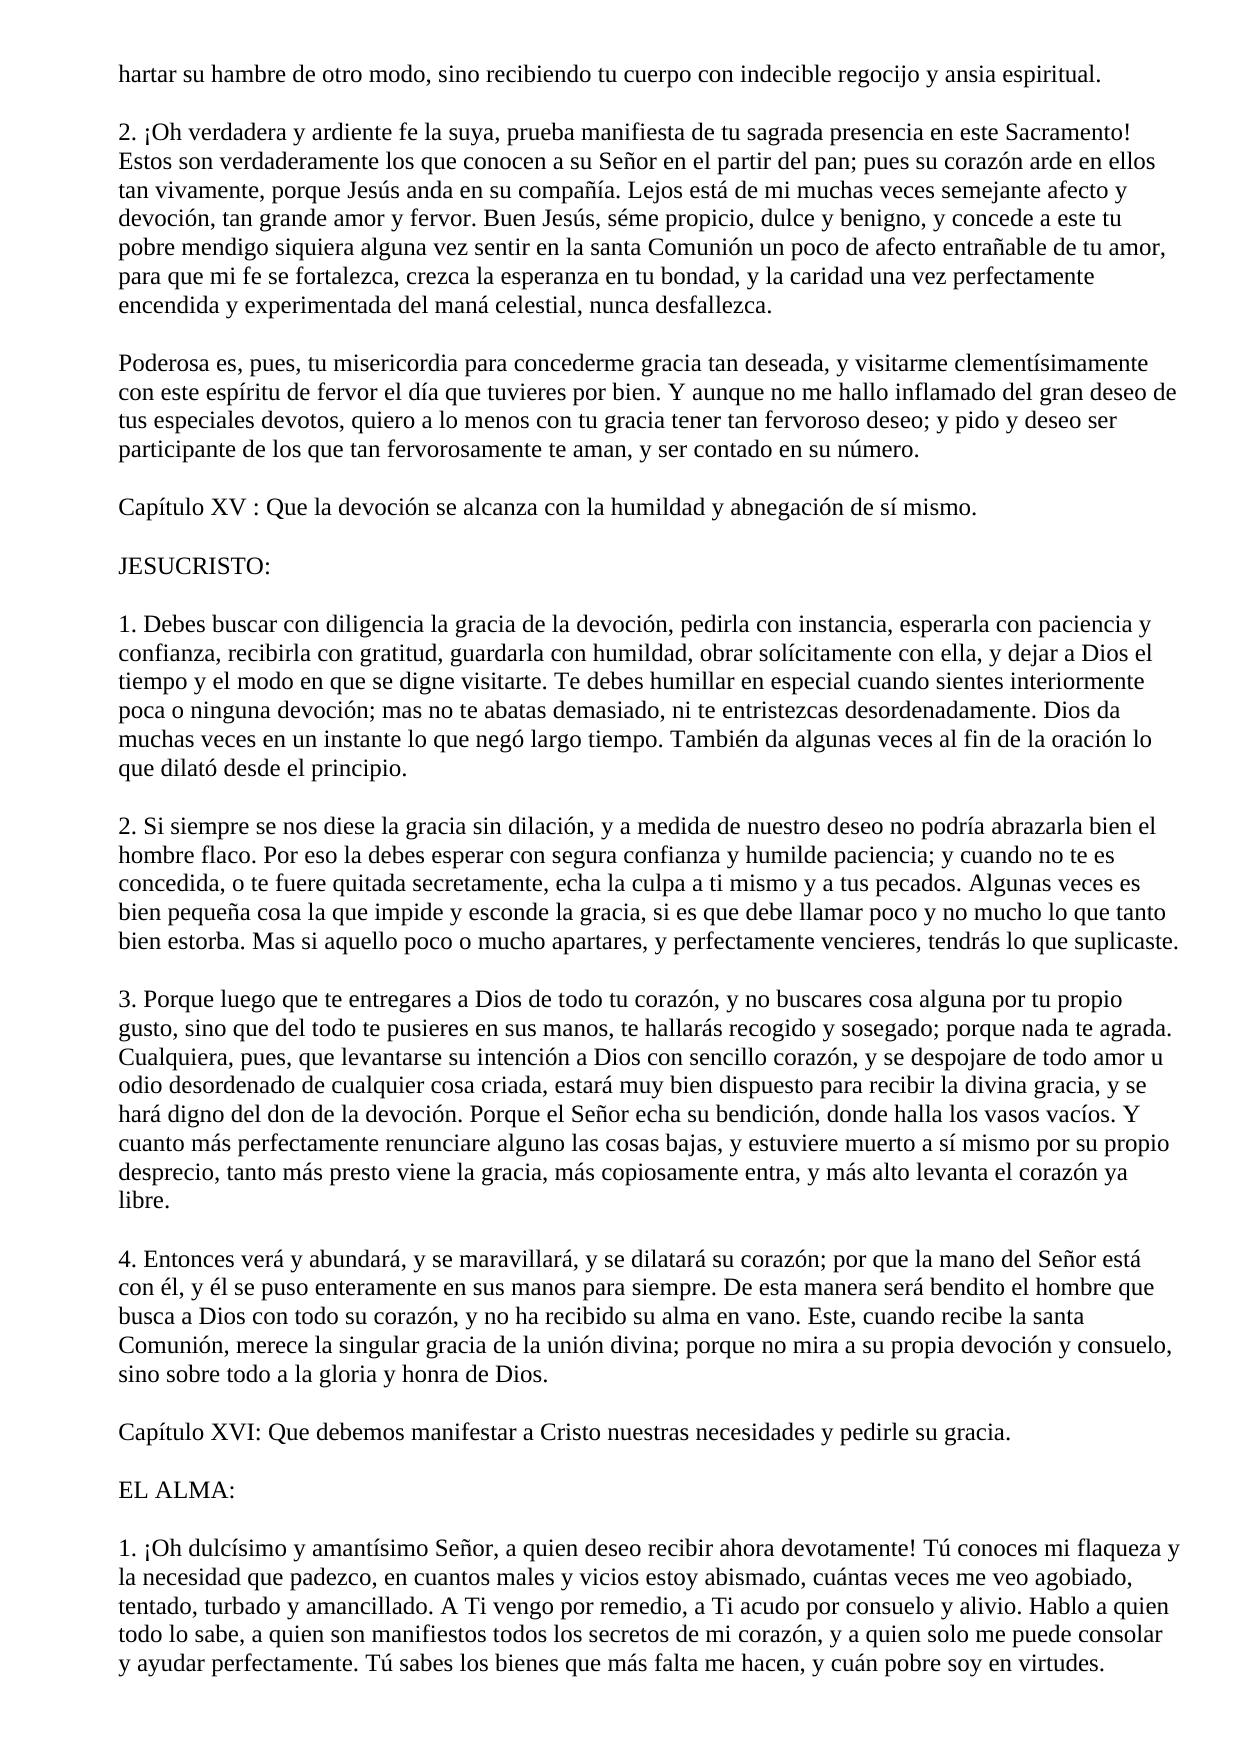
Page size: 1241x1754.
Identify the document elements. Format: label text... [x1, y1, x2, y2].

text 2. ¡Oh verdadera y ardiente fe la suya, prueba manifiesta de tu sagrada presencia en este Sacramento! Estos son verdaderamente los que conocen a su Señor en el partir del pan; pues su corazón arde en ellos tan vivamente, porque Jesús anda en su compañía. Lejos está de mi muchas veces semejante afecto y devoción, tan grande amor y fervor. Buen Jesús, séme propicio, dulce y benigno, y concede a este tu pobre mendigo siquiera alguna vez sentir en la santa Comunión un poco de afecto entrañable de tu amor, para que mi fe se fortalezca, crezca la esperanza en tu bondad, y la caridad una vez perfectamente encendida y experimentada del maná celestial, nunca desfallezca. [118, 117, 1181, 318]
text 1. ¡Oh dulcísimo y amantísimo Señor, a quien deseo recibir ahora devotamente! Tú conoces mi flaqueza y la necesidad que padezco, en cuantos males y vicios estoy abismado, cuántas veces me veo agobiado, tentado, turbado y amancillado. A Ti vengo por remedio, a Ti acudo por consuelo y alivio. Hablo a quien todo lo sabe, a quien son manifiestos todos los secretos de mi corazón, y a quien solo me puede consolar y ayudar perfectamente. Tú sabes los bienes que más falta me hacen, y cuán pobre soy en virtudes. [118, 1533, 1181, 1677]
text 1. Debes buscar con diligencia la gracia de la devoción, pedirla con instancia, esperarla con paciencia y confianza, recibirla con gratitud, guardarla con humildad, obrar solícitamente con ella, y dejar a Dios el tiempo y el modo en que se digne visitarte. Te debes humillar en especial cuando sientes interiormente poca o ninguna devoción; mas no te abatas demasiado, ni te entristezcas desordenadamente. Dios da muchas veces en un instante lo que negó largo tiempo. También da algunas veces al fin de la oración lo que dilató desde el principio. [118, 609, 1181, 781]
text JESUCRISTO: [118, 551, 1181, 579]
text Capítulo XV : Que la devoción se alcanza con la humildad y abnegación de sí mismo. [118, 492, 1181, 521]
text hartar su hambre de otro modo, sino recibiendo tu cuerpo con indecible regocijo y ansia espiritual. [118, 59, 1181, 88]
text EL ALMA: [118, 1475, 1181, 1504]
text 3. Porque luego que te entregares a Dios de todo tu corazón, y no buscares cosa alguna por tu propio gusto, sino que del todo te pusieres en sus manos, te hallarás recogido y sosegado; porque nada te agrada. Cualquiera, pues, que levantarse su intención a Dios con sencillo corazón, y se despojare de todo amor u odio desordenado de cualquier cosa criada, estará muy bien dispuesto para recibir la divina gracia, y se hará digno del don de la devoción. Porque el Señor echa su bendición, donde halla los vasos vacíos. Y cuanto más perfectamente renunciare alguno las cosas bajas, y estuviere muerto a sí mismo por su propio desprecio, tanto más presto viene la gracia, más copiosamente entra, y más alto levanta el corazón ya libre. [118, 984, 1181, 1214]
text 2. Si siempre se nos diese la gracia sin dilación, y a medida de nuestro deseo no podría abrazarla bien el hombre flaco. Por eso la debes esperar con segura confianza y humilde paciencia; y cuando no te es concedida, o te fuere quitada secretamente, echa la culpa a ti mismo y a tus pecados. Algunas veces es bien pequeña cosa la que impide y esconde la gracia, si es que debe llamar poco y no mucho lo que tanto bien estorba. Mas si aquello poco o mucho apartares, y perfectamente vencieres, tendrás lo que suplicaste. [118, 811, 1181, 955]
text Poderosa es, pues, tu misericordia para concederme gracia tan deseada, y visitarme clementísimamente con este espíritu de fervor el día que tuvieres por bien. Y aunque no me hallo inflamado del gran deseo de tus especiales devotos, quiero a lo menos con tu gracia tener tan fervoroso deseo; y pido y deseo ser participante de los que tan fervorosamente te aman, y ser contado en su número. [118, 348, 1181, 463]
text 4. Entonces verá y abundará, y se maravillará, y se dilatará su corazón; por que la mano del Señor está con él, y él se puso enteramente en sus manos para siempre. De esta manera será bendito el hombre que busca a Dios con todo su corazón, y no ha recibido su alma en vano. Este, cuando recibe la santa Comunión, merece la singular gracia de la unión divina; porque no mira a su propia devoción y consuelo, sino sobre todo a la gloria y honra de Dios. [118, 1244, 1181, 1387]
text Capítulo XVI: Que debemos manifestar a Cristo nuestras necesidades y pedirle su gracia. [118, 1417, 1181, 1446]
